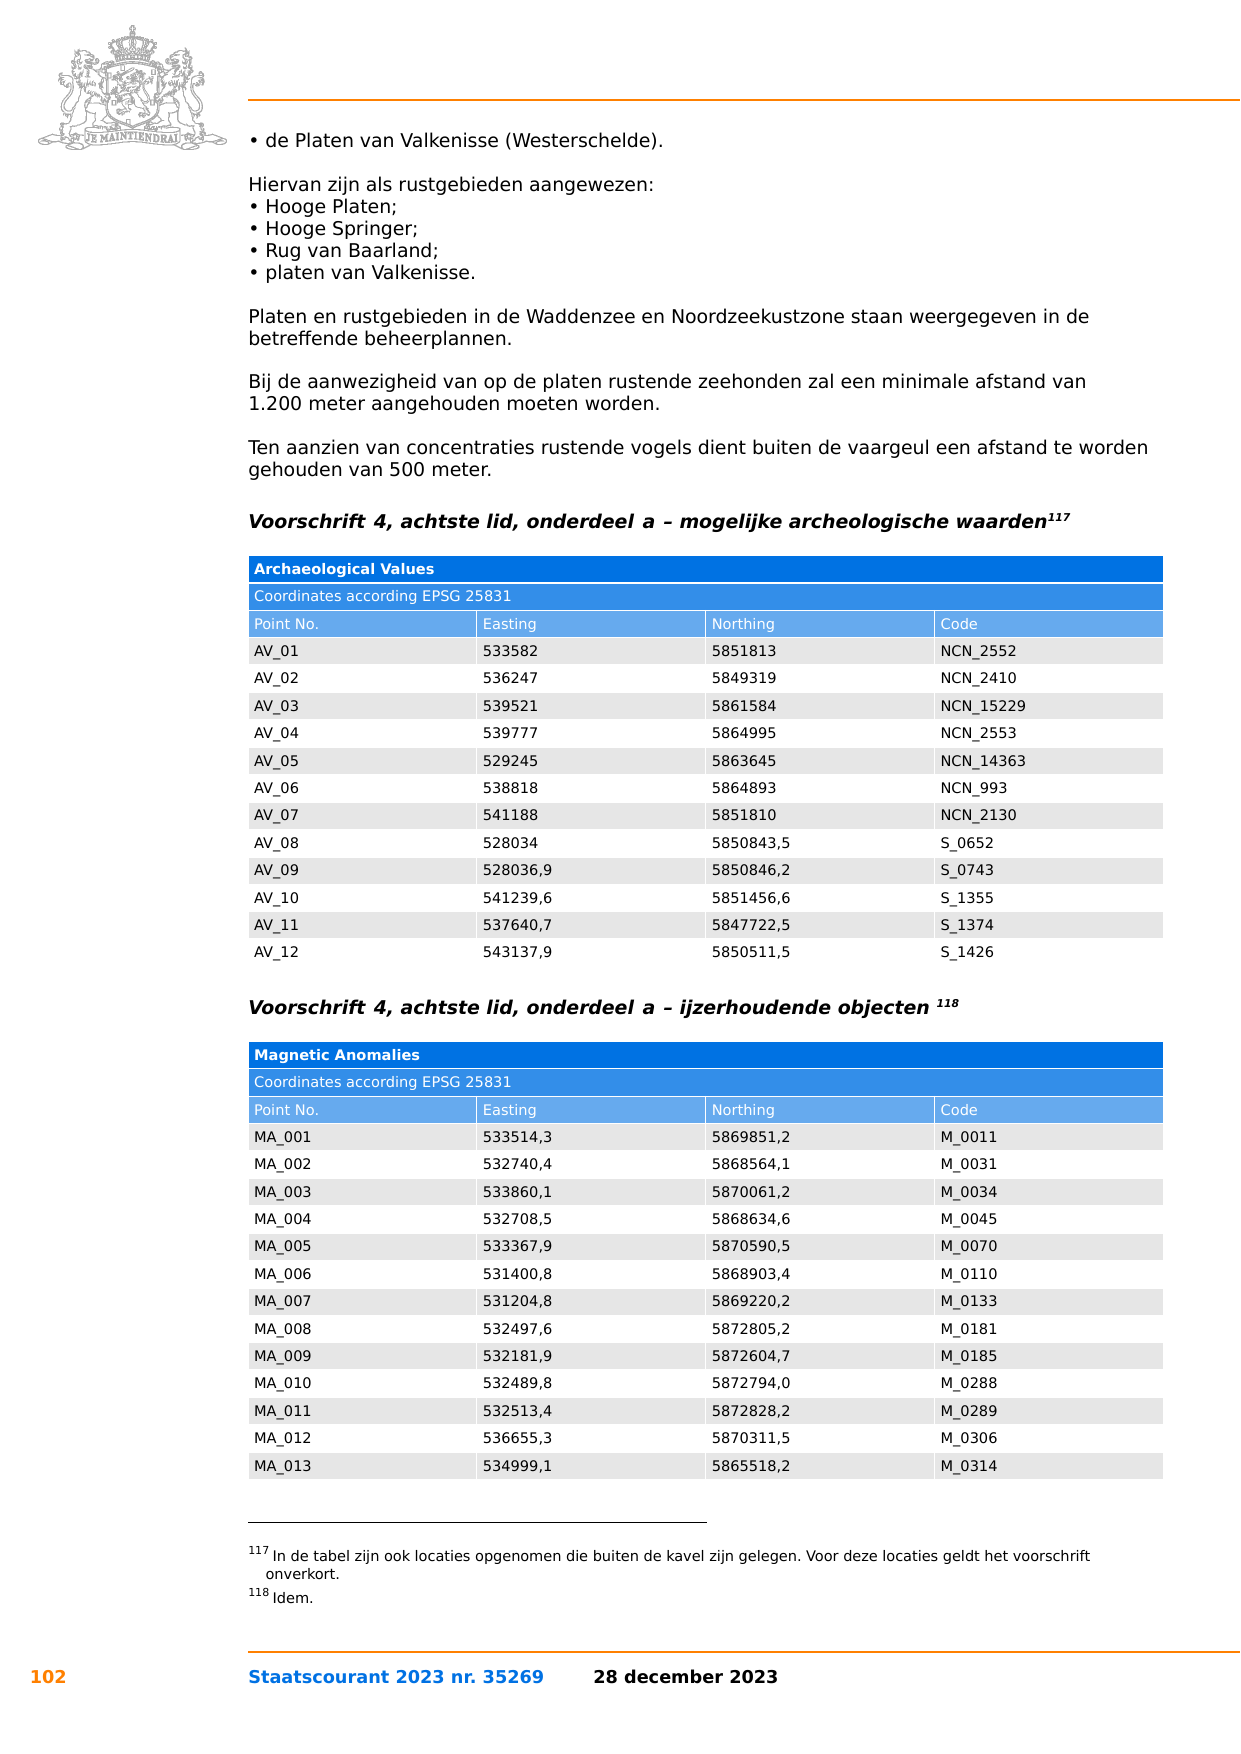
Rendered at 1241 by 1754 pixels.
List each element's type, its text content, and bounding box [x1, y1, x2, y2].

text Ten aanzien van concentraties rustende vogels dient buiten de vaargeul een afstand te worden gehouden van 500 meter. [248, 437, 1163, 481]
table_cell MA_003 [249, 1179, 476, 1205]
table_cell Point No. [249, 611, 476, 637]
text Platen en rustgebieden in de Waddenzee en Noordzeekustzone staan weergegeven in de betreffende beheerplannen. [248, 306, 1163, 349]
table_cell 5872805,2 [706, 1316, 934, 1342]
table_cell M_0110 [935, 1261, 1163, 1287]
table_cell M_0034 [935, 1179, 1163, 1205]
table_cell 531400,8 [477, 1261, 705, 1287]
table_cell Easting [477, 611, 705, 637]
table_cell AV_07 [249, 803, 476, 829]
table_cell 5851456,6 [706, 885, 934, 911]
table_cell 529245 [477, 748, 705, 774]
text • Hooge Platen; [248, 196, 1163, 218]
table_cell 5870061,2 [706, 1179, 934, 1205]
text • platen van Valkenisse. [248, 262, 1163, 284]
table_cell M_0070 [935, 1234, 1163, 1260]
table_cell S_1355 [935, 885, 1163, 911]
table_cell S_1426 [935, 940, 1163, 966]
table_cell NCN_15229 [935, 693, 1163, 719]
table_cell 5849319 [706, 666, 934, 692]
table_cell 533514,3 [477, 1124, 705, 1150]
table_cell 528036,9 [477, 858, 705, 884]
table_cell MA_008 [249, 1316, 476, 1342]
table_cell 532181,9 [477, 1343, 705, 1369]
table_cell M_0314 [935, 1453, 1163, 1479]
text Hiervan zijn als rustgebieden aangewezen: [248, 174, 1163, 196]
table_cell 531204,8 [477, 1289, 705, 1315]
table_cell 5872604,7 [706, 1343, 934, 1369]
table_cell AV_05 [249, 748, 476, 774]
table_cell MA_004 [249, 1206, 476, 1233]
table_cell M_0011 [935, 1124, 1163, 1150]
table_cell 532513,4 [477, 1398, 705, 1424]
table_cell Northing [706, 611, 934, 637]
table_cell Coordinates according EPSG 25831 [249, 1069, 1163, 1096]
table_cell 5870311,5 [706, 1425, 934, 1452]
table_cell 5851813 [706, 638, 934, 664]
table_cell M_0185 [935, 1343, 1163, 1369]
table_cell 536655,3 [477, 1425, 705, 1452]
table_header Archaeological Values [249, 556, 1163, 582]
table_cell 533860,1 [477, 1179, 705, 1205]
table_cell 5850846,2 [706, 858, 934, 884]
table_cell 541188 [477, 803, 705, 829]
table_cell NCN_2130 [935, 803, 1163, 829]
table_cell MA_007 [249, 1289, 476, 1315]
table_cell 5869851,2 [706, 1124, 934, 1150]
table_cell M_0133 [935, 1289, 1163, 1315]
subtitle Voorschrift 4, achtste lid, onderdeel a – mogelijke archeologische waarden [248, 511, 1163, 533]
table_cell NCN_993 [935, 775, 1163, 802]
table_cell AV_10 [249, 885, 476, 911]
table_cell NCN_2410 [935, 666, 1163, 692]
table_cell 536247 [477, 666, 705, 692]
table_cell M_0181 [935, 1316, 1163, 1342]
table_cell M_0031 [935, 1151, 1163, 1178]
table_cell AV_09 [249, 858, 476, 884]
table_cell AV_02 [249, 666, 476, 692]
table_cell Northing [706, 1097, 934, 1123]
table_cell M_0045 [935, 1206, 1163, 1233]
table_cell AV_01 [249, 638, 476, 664]
table_cell M_0288 [935, 1371, 1163, 1397]
table_cell 543137,9 [477, 940, 705, 966]
table_cell 541239,6 [477, 885, 705, 911]
table_cell 5868903,4 [706, 1261, 934, 1287]
table_cell AV_06 [249, 775, 476, 802]
table_cell NCN_2553 [935, 720, 1163, 747]
table_cell Coordinates according EPSG 25831 [249, 584, 1163, 610]
table_cell Point No. [249, 1097, 476, 1123]
table_cell 537640,7 [477, 912, 705, 938]
table_cell 539521 [477, 693, 705, 719]
table_cell MA_011 [249, 1398, 476, 1424]
table_cell 532708,5 [477, 1206, 705, 1233]
table_cell 5870590,5 [706, 1234, 934, 1260]
table_cell 5851810 [706, 803, 934, 829]
table_cell S_0652 [935, 830, 1163, 856]
table_cell MA_013 [249, 1453, 476, 1479]
table_cell 5861584 [706, 693, 934, 719]
table_cell NCN_14363 [935, 748, 1163, 774]
table_cell MA_006 [249, 1261, 476, 1287]
table_header Magnetic Anomalies [249, 1042, 1163, 1068]
table_cell 5850511,5 [706, 940, 934, 966]
table_cell 5850843,5 [706, 830, 934, 856]
table_cell 5868634,6 [706, 1206, 934, 1233]
table_cell 5847722,5 [706, 912, 934, 938]
table_cell Code [935, 611, 1163, 637]
text • de Platen van Valkenisse (Westerschelde). [248, 130, 1163, 152]
table_cell MA_001 [249, 1124, 476, 1150]
table_cell MA_005 [249, 1234, 476, 1260]
table_cell S_1374 [935, 912, 1163, 938]
table_cell 534999,1 [477, 1453, 705, 1479]
table_cell S_0743 [935, 858, 1163, 884]
table_cell MA_009 [249, 1343, 476, 1369]
table_cell AV_11 [249, 912, 476, 938]
text • Rug van Baarland; [248, 240, 1163, 262]
table_cell 5869220,2 [706, 1289, 934, 1315]
table_cell NCN_2552 [935, 638, 1163, 664]
table_cell 532489,8 [477, 1371, 705, 1397]
table_cell 5864893 [706, 775, 934, 802]
table_cell 5865518,2 [706, 1453, 934, 1479]
table_cell 5868564,1 [706, 1151, 934, 1178]
table_cell 528034 [477, 830, 705, 856]
text Bij de aanwezigheid van op de platen rustende zeehonden zal een minimale afstand van 1.200 meter aangehouden moeten worden. [248, 371, 1163, 415]
text • Hooge Springer; [248, 218, 1163, 240]
table_cell AV_08 [249, 830, 476, 856]
table_cell 5872794,0 [706, 1371, 934, 1397]
table_cell 532740,4 [477, 1151, 705, 1178]
text Idem. [248, 1586, 1163, 1608]
table_cell 5864995 [706, 720, 934, 747]
table_cell Code [935, 1097, 1163, 1123]
table_cell MA_012 [249, 1425, 476, 1452]
table_cell 532497,6 [477, 1316, 705, 1342]
table_cell MA_010 [249, 1371, 476, 1397]
table_cell M_0306 [935, 1425, 1163, 1452]
table_cell AV_04 [249, 720, 476, 747]
table_cell 5863645 [706, 748, 934, 774]
table_cell 533582 [477, 638, 705, 664]
table_cell M_0289 [935, 1398, 1163, 1424]
table_cell Easting [477, 1097, 705, 1123]
table_cell 538818 [477, 775, 705, 802]
table_cell 533367,9 [477, 1234, 705, 1260]
table_cell 5872828,2 [706, 1398, 934, 1424]
subtitle Voorschrift 4, achtste lid, onderdeel a – ijzerhoudende objecten [248, 997, 1163, 1019]
picture [38, 25, 227, 150]
text In de tabel zijn ook locaties opgenomen die buiten de kavel zijn gelegen. Voor deze locaties geldt het voorschrift onverkort. [248, 1544, 1163, 1583]
table_cell MA_002 [249, 1151, 476, 1178]
table_cell AV_03 [249, 693, 476, 719]
table_cell AV_12 [249, 940, 476, 966]
table_cell 539777 [477, 720, 705, 747]
